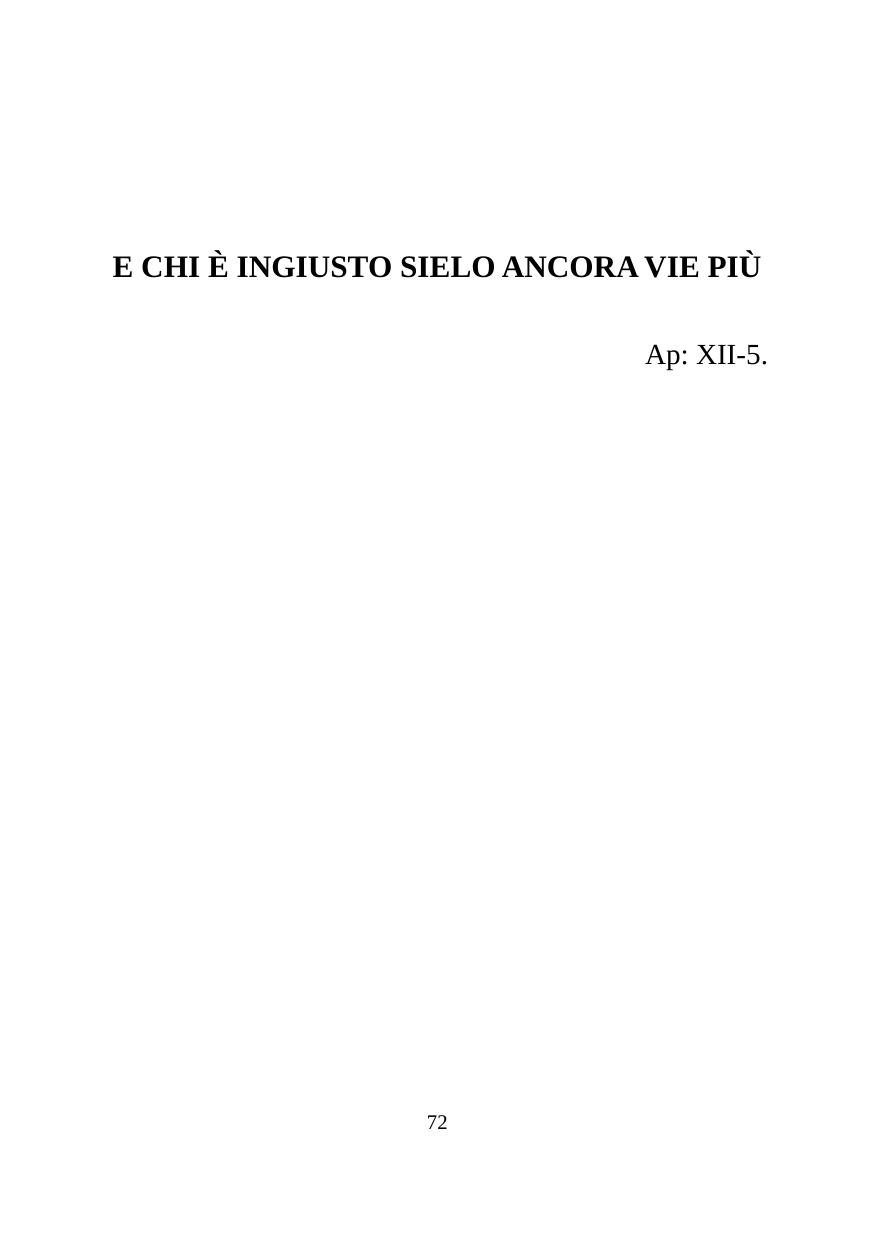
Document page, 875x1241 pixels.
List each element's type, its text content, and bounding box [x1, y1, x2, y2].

text Ap: XII-5. [106, 337, 768, 371]
subtitle E CHI È INGIUSTO SIELO ANCORA VIE PIÙ [106, 248, 768, 284]
